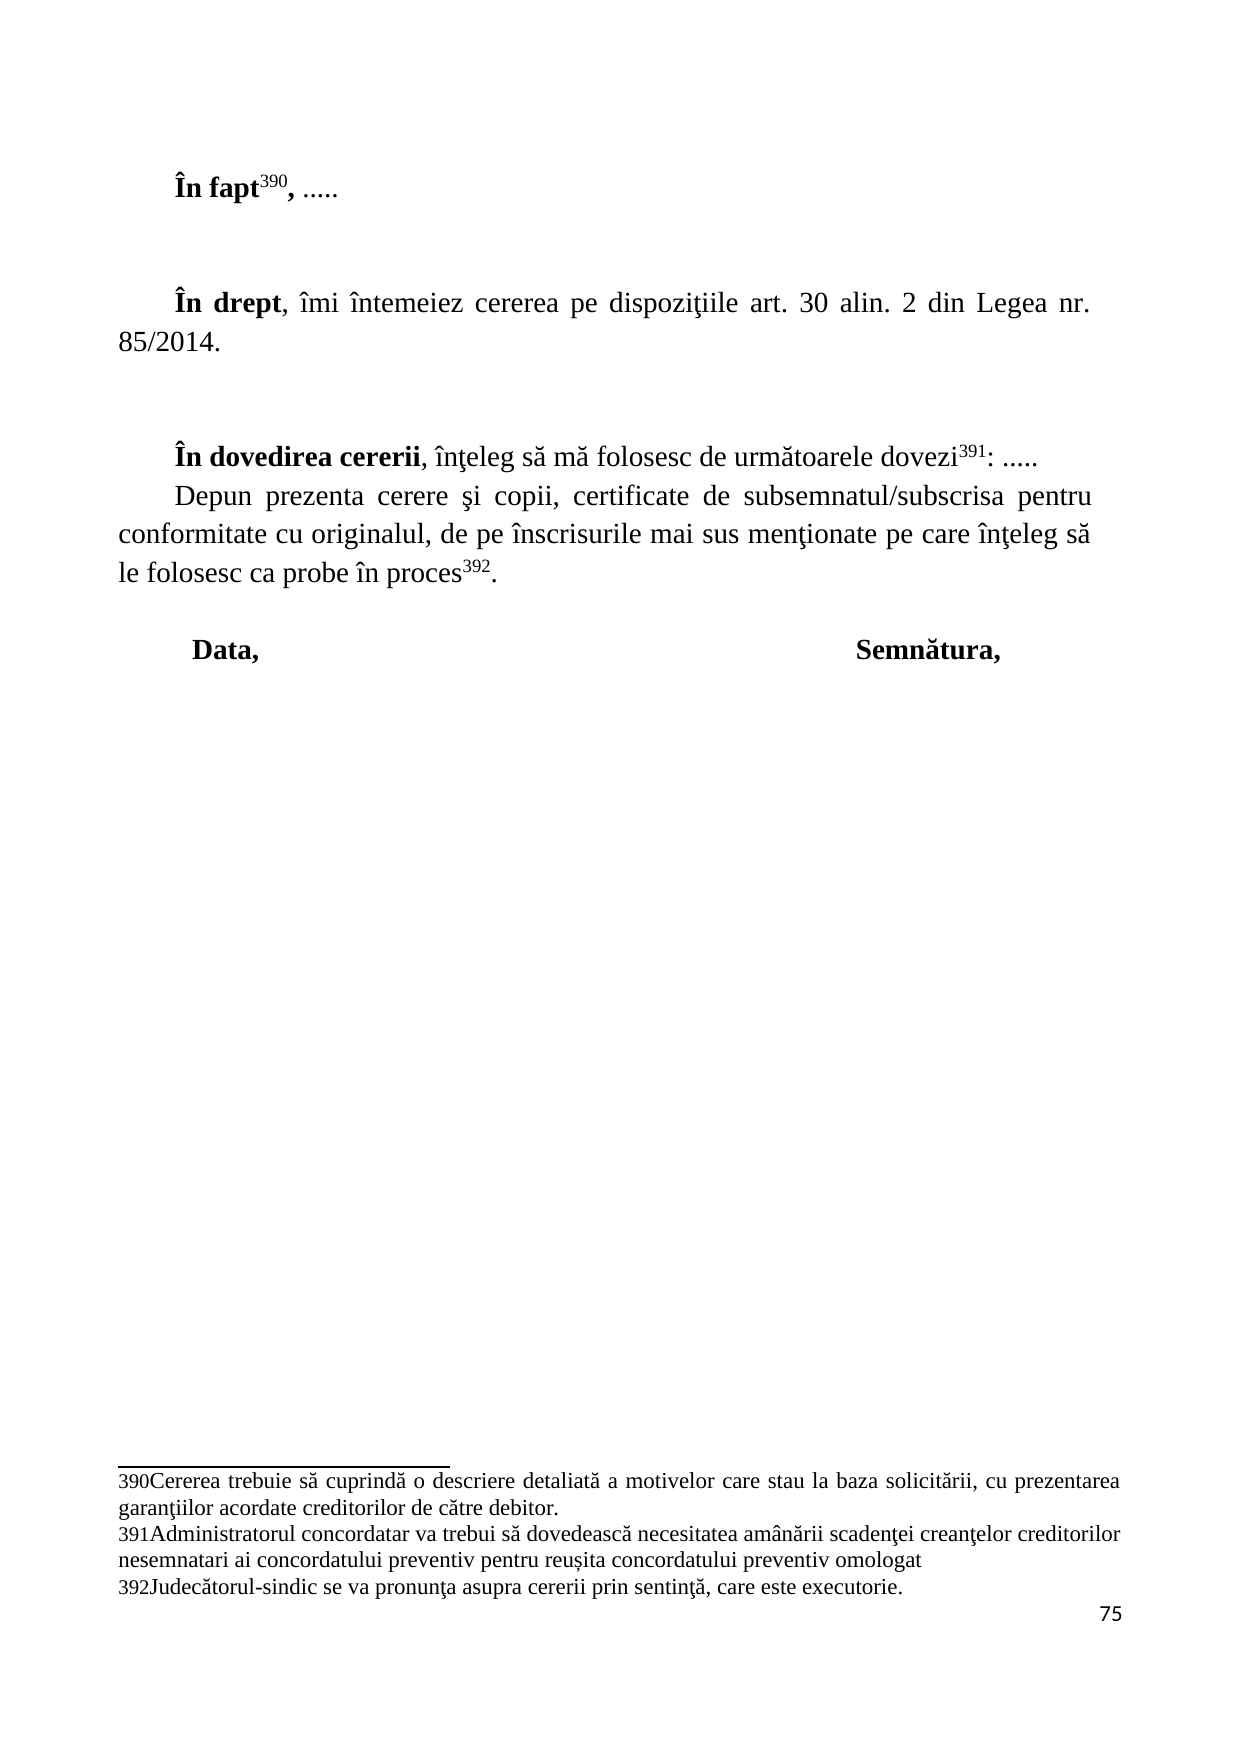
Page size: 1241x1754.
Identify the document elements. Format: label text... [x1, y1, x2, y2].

text Data, Semnătura, [118, 632, 1093, 666]
text În drept, îmi întemeiez cererea pe dispoziţiile art. 30 alin. 2 din Legea nr. 85/2014. [118, 285, 1093, 357]
text Cererea trebuie să cuprindă o descriere detaliată a motivelor care stau la baza solicitării, cu prezentarea garanţiilor acordate creditorilor de către debitor. [118, 1467, 1122, 1520]
text Judecătorul-sindic se va pronunţa asupra cererii prin sentinţă, care este executorie. [118, 1573, 1122, 1599]
text Depun prezenta cerere şi copii, certificate de subsemnatul/subscrisa pentru conformitate cu originalul, de pe înscrisurile mai sus menţionate pe care înţeleg să le folosesc ca probe în proces. [118, 478, 1093, 589]
text În fapt, ..... [118, 170, 1093, 203]
text În dovedirea cererii, înţeleg să mă folosesc de următoarele dovezi: ..... [118, 439, 1093, 473]
text Administratorul concordatar va trebui să dovedească necesitatea amânării scadenţei creanţelor creditorilor nesemnatari ai concordatului preventiv pentru reușita concordatului preventiv omologat [118, 1520, 1122, 1573]
